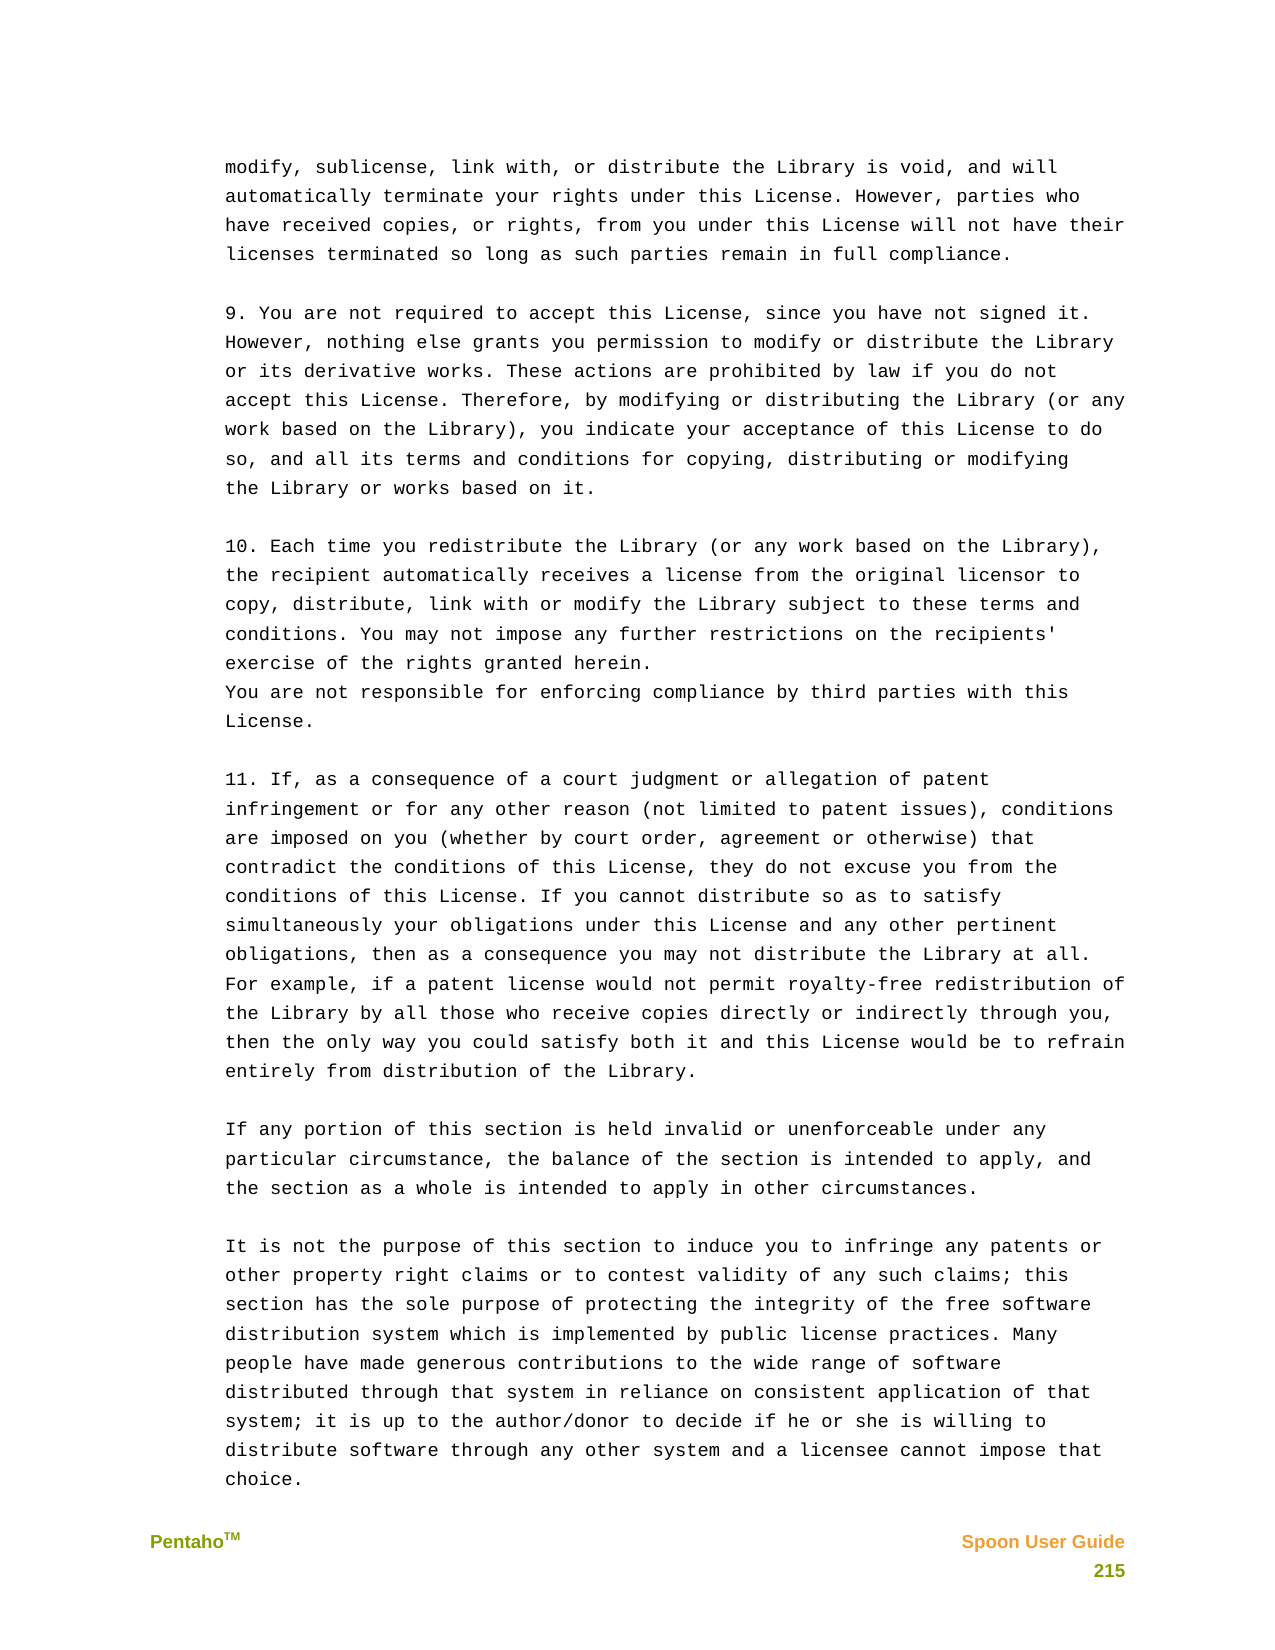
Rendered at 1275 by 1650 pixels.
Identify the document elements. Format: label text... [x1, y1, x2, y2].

text 11. If, as a consequence of a court judgment or allegation of patent infringement or for any other reason (not limited to patent issues), conditions are imposed on you (whether by court order, agreement or otherwise) that contradict the conditions of this License, they do not excuse you from the conditions of this License. If you cannot distribute so as to satisfy simultaneously your obligations under this License and any other pertinent obligations, then as a consequence you may not distribute the Library at all. For example, if a patent license would not permit royalty-free redistribution of the Library by all those who receive copies directly or indirectly through you, then the only way you could satisfy both it and this License would be to refrain entirely from distribution of the Library. [225, 762, 1125, 1083]
text modify, sublicense, link with, or distribute the Library is void, and will automatically terminate your rights under this License. However, parties who have received copies, or rights, from you under this License will not have their licenses terminated so long as such parties remain in full compliance. [225, 150, 1125, 267]
text 9. You are not required to accept this License, since you have not signed it. However, nothing else grants you permission to modify or distribute the Library or its derivative works. These actions are prohibited by law if you do not accept this License. Therefore, by modifying or distributing the Library (or any work based on the Library), you indicate your acceptance of this License to do so, and all its terms and conditions for copying, distributing or modifying [225, 296, 1125, 471]
text 10. Each time you redistribute the Library (or any work based on the Library), the recipient automatically receives a license from the original licensor to copy, distribute, link with or modify the Library subject to these terms and conditions. You may not impose any further restrictions on the recipients' exercise of the rights granted herein. [225, 529, 1125, 675]
text If any portion of this section is held invalid or unenforceable under any particular circumstance, the balance of the section is intended to apply, and the section as a whole is intended to apply in other circumstances. [225, 1112, 1125, 1200]
text the Library or works based on it. [225, 471, 1125, 500]
text It is not the purpose of this section to induce you to infringe any patents or other property right claims or to contest validity of any such claims; this section has the sole purpose of protecting the integrity of the free software distribution system which is implemented by public license practices. Many people have made generous contributions to the wide range of software distributed through that system in reliance on consistent application of that system; it is up to the author/donor to decide if he or she is willing to distribute software through any other system and a licensee cannot impose that choice. [225, 1229, 1125, 1492]
text You are not responsible for enforcing compliance by third parties with this License. [225, 675, 1125, 733]
